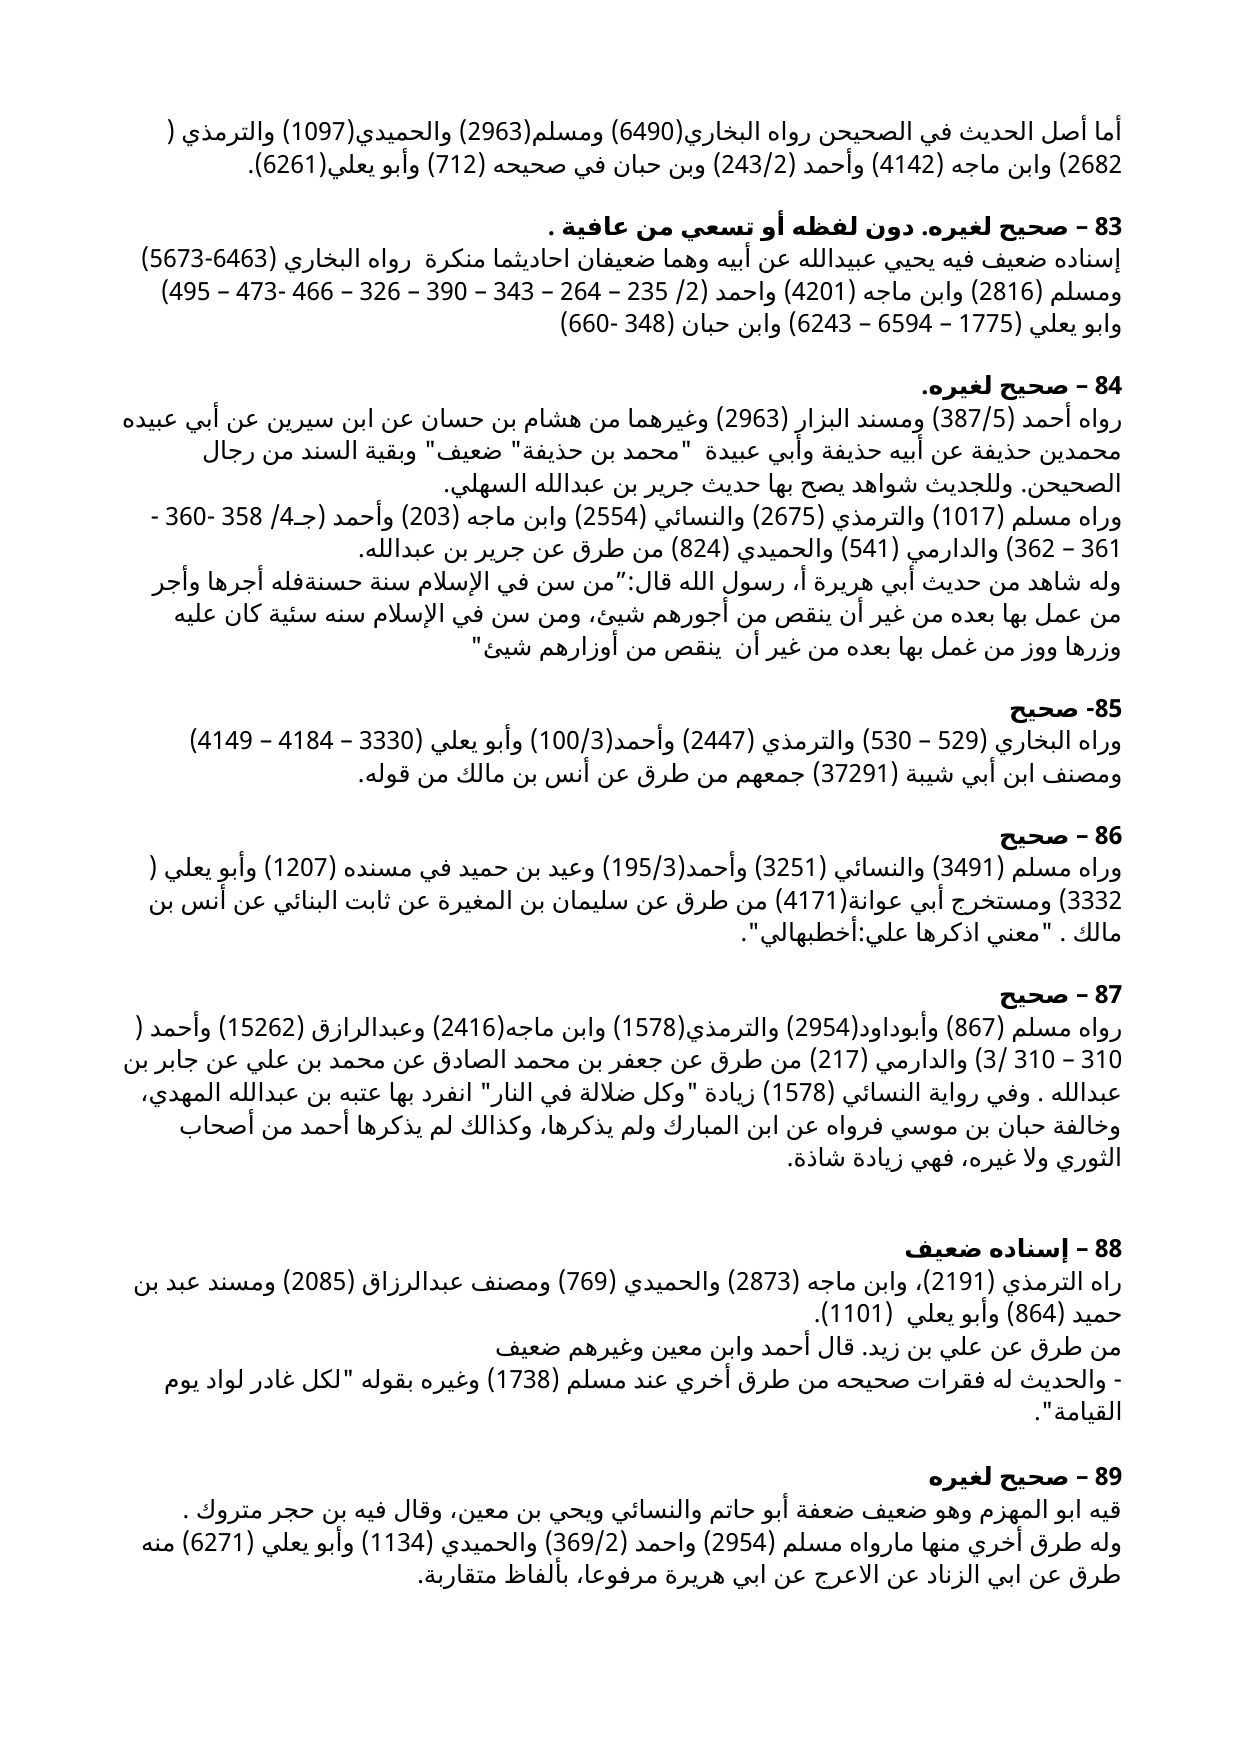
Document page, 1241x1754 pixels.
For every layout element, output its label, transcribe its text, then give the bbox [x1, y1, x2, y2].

text 87 – صحيح [118, 981, 1122, 1014]
text 85- صحيح [118, 695, 1122, 727]
text أما أصل الحديث في الصحيحن رواه البخاري(6490) ومسلم(2963) والحميدي(1097) والترمذي (2682) وابن ماجه (4142) وأحمد (243/2) وبن حبان في صحيحه (712) وأبو يعلي(6261). [118, 118, 1122, 183]
text 88 – إسناده ضعيف [118, 1235, 1122, 1268]
text 84 – صحيح لغيره. [118, 372, 1122, 405]
text وله طرق أخري منها مارواه مسلم (2954) واحمد (369/2) والحميدي (1134) وأبو يعلي (6271) منه طرق عن ابي الزناد عن الاعرج عن ابي هريرة مرفوعا، بألفاظ متقاربة. [118, 1529, 1122, 1594]
text - والحديث له فقرات صحيحه من طرق أخري عند مسلم (1738) وغيره بقوله "لكل غادر لواد يوم القيامة". [118, 1366, 1122, 1431]
text من طرق عن علي بن زيد. قال أحمد وابن معين وغيرهم ضعيف [118, 1333, 1122, 1366]
text وله شاهد من حديث أبي هريرة أ، رسول الله قال:”من سن في الإسلام سنة حسنةفله أجرها وأجر من عمل بها بعده من غير أن ينقص من أجورهم شيئ، ومن سن في الإسلام سنه سئية كان عليه وزرها ووز من غمل بها بعده من غير أن ينقص من أوزارهم شيئ" [118, 568, 1122, 666]
text وراه البخاري (529 – 530) والترمذي (2447) وأحمد(100/3) وأبو يعلي (3330 – 4184 – 4149) ومصنف ابن أبي شيبة (37291) جمعهم من طرق عن أنس بن مالك من قوله. [118, 727, 1122, 792]
text 89 – صحيح لغيره [118, 1463, 1122, 1496]
text وراه مسلم (3491) والنسائي (3251) وأحمد(195/3) وعيد بن حميد في مسنده (1207) وأبو يعلي (3332) ومستخرج أبي عوانة(4171) من طرق عن سليمان بن المغيرة عن ثابت البنائي عن أنس بن مالك . "معني اذكرها علي:أخطبهالي". [118, 854, 1122, 952]
text رواه أحمد (387/5) ومسند البزار (2963) وغيرهما من هشام بن حسان عن ابن سيرين عن أبي عبيده محمدين حذيفة عن أبيه حذيفة وأبي عبيدة "محمد بن حذيفة" ضعيف" وبقية السند من رجال الصحيحن. وللجديث شواهد يصح بها حديث جرير بن عبدالله السهلي. [118, 405, 1122, 502]
text قيه ابو المهزم وهو ضعيف ضعفة أبو حاتم والنسائي ويحي بن معين، وقال فيه بن حجر متروك . [118, 1496, 1122, 1529]
text وابو يعلي (1775 – 6594 – 6243) وابن حبان (348 -660) [118, 310, 1122, 343]
text راه الترمذي (2191)، وابن ماجه (2873) والحميدي (769) ومصنف عبدالرزاق (2085) ومسند عبد بن حميد (864) وأبو يعلي (1101). [118, 1268, 1122, 1333]
text إسناده ضعيف فيه يحيي عبيدالله عن أبيه وهما ضعيفان احاديثما منكرة رواه البخاري (6463-5673) ومسلم (2816) وابن ماجه (4201) واحمد (2/ 235 – 264 – 343 – 390 – 326 – 466 -473 – 495) [118, 245, 1122, 310]
text 86 – صحيح [118, 822, 1122, 854]
text وراه مسلم (1017) والترمذي (2675) والنسائي (2554) وابن ماجه (203) وأحمد (جـ4/ 358 -360 -361 – 362) والدارمي (541) والحميدي (824) من طرق عن جرير بن عبدالله. [118, 502, 1122, 568]
text رواه مسلم (867) وأبوداود(2954) والترمذي(1578) وابن ماجه(2416) وعبدالرازق (15262) وأحمد (310 – 310 /3) والدارمي (217) من طرق عن جعفر بن محمد الصادق عن محمد بن علي عن جابر بن عبدالله . وفي رواية النسائي (1578) زيادة "وكل ضلالة في النار" انفرد بها عتبه بن عبدالله المهدي، وخالفة حبان بن موسي فرواه عن ابن المبارك ولم يذكرها، وكذالك لم يذكرها أحمد من أصحاب الثوري ولا غيره، فهي زيادة شاذة. [118, 1014, 1122, 1177]
text 83 – صحيح لغيره. دون لفظه أو تسعي من عافية . [118, 212, 1122, 245]
